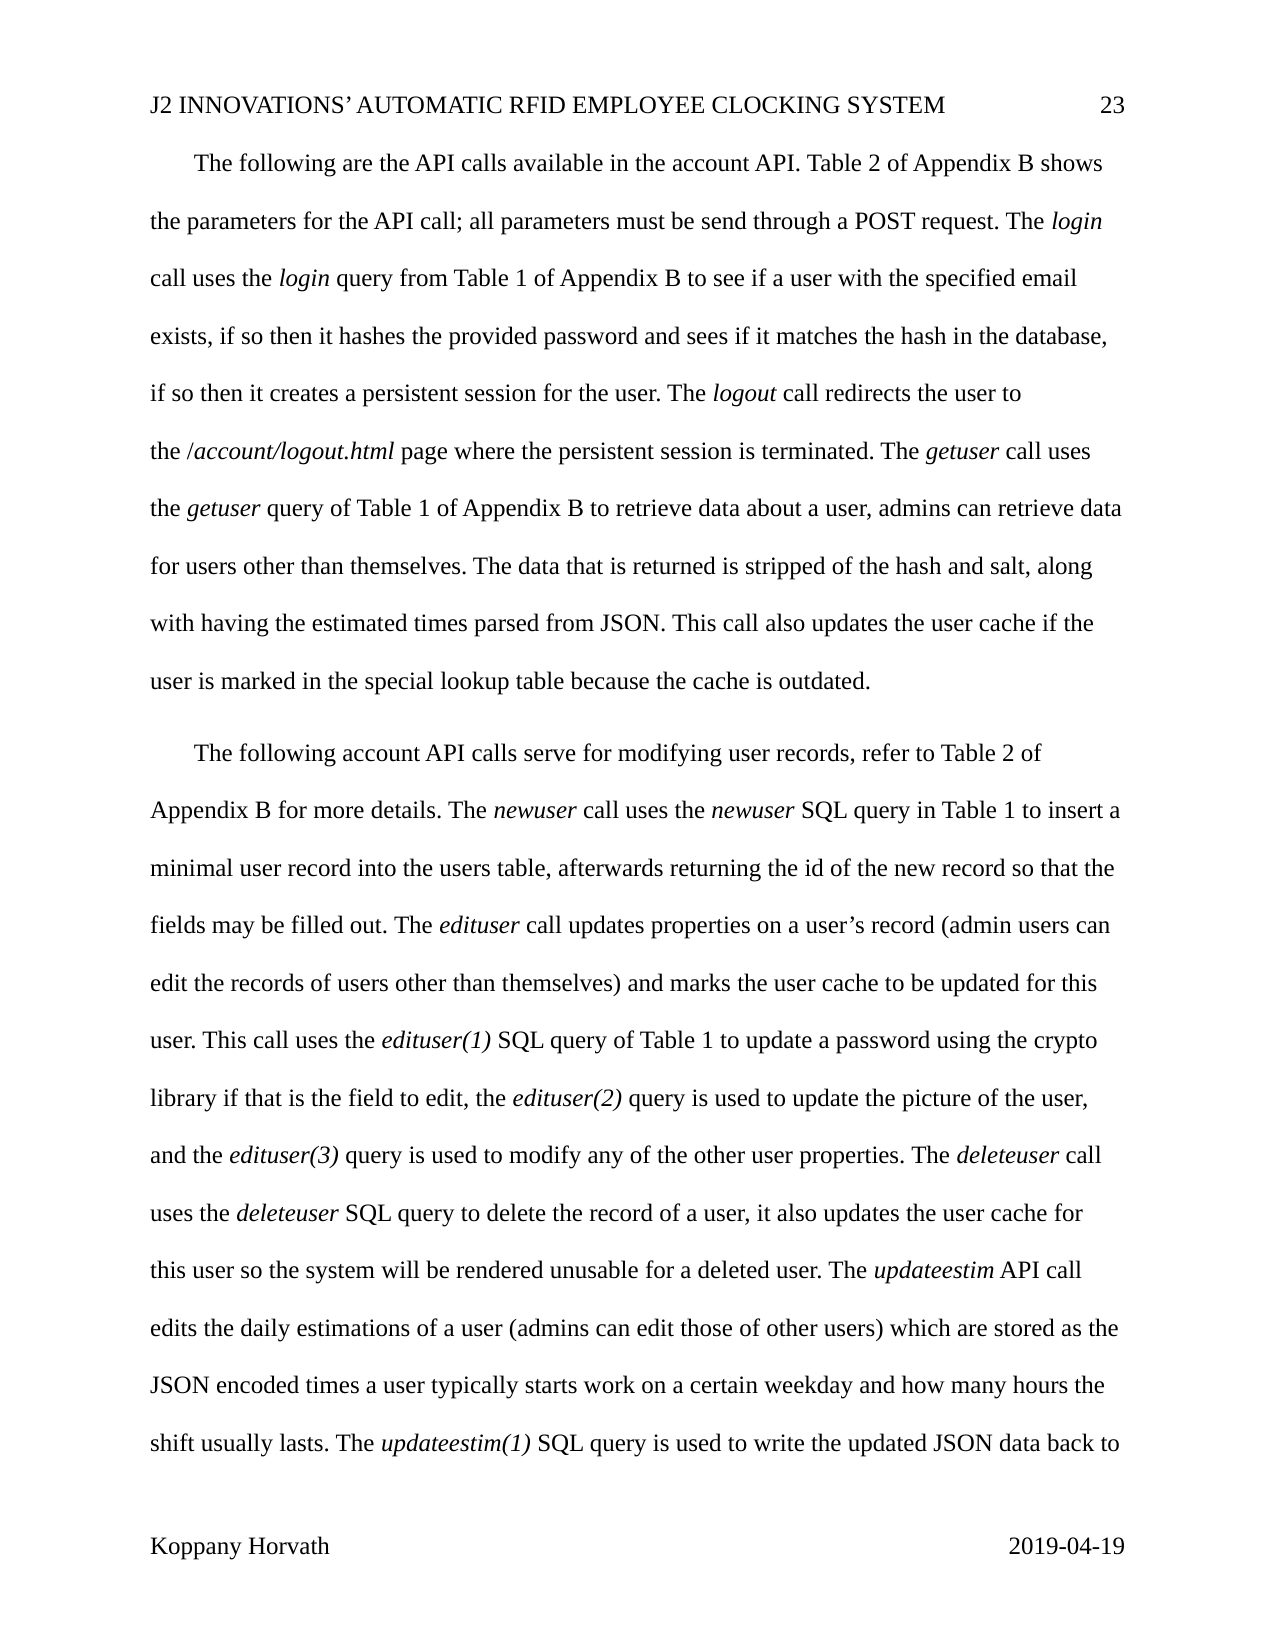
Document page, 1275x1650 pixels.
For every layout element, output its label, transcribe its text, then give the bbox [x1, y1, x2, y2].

text The following account API calls serve for modifying user records, refer to Table 2 of Appendix B for more details. The newuser call uses the newuser SQL query in Table 1 to insert a minimal user record into the users table, afterwards returning the id of the new record so that the fields may be filled out. The edituser call updates properties on a user’s record (admin users can edit the records of users other than themselves) and marks the user cache to be updated for this user. This call uses the edituser(1) SQL query of Table 1 to update a password using the crypto library if that is the field to edit, the edituser(2) query is used to update the picture of the user, and the edituser(3) query is used to modify any of the other user properties. The deleteuser call uses the deleteuser SQL query to delete the record of a user, it also updates the user cache for this user so the system will be rendered unusable for a deleted user. The updateestim API call edits the daily estimations of a user (admins can edit those of other users) which are stored as the JSON encoded times a user typically starts work on a certain weekday and how many hours the shift usually lasts. The updateestim(1) SQL query is used to write the updated JSON data back to [150, 738, 1125, 1457]
text The following are the API calls available in the account API. Table 2 of Appendix B shows the parameters for the API call; all parameters must be send through a POST request. The login call uses the login query from Table 1 of Appendix B to see if a user with the specified email exists, if so then it hashes the provided password and sees if it matches the hash in the database, if so then it creates a persistent session for the user. The logout call redirects the user to the /account/logout.html page where the persistent session is terminated. The getuser call uses the getuser query of Table 1 of Appendix B to retrieve data about a user, admins can retrieve data for users other than themselves. The data that is returned is stripped of the hash and salt, along with having the estimated times parsed from JSON. This call also updates the user cache if the user is marked in the special lookup table because the cache is outdated. [150, 148, 1125, 694]
